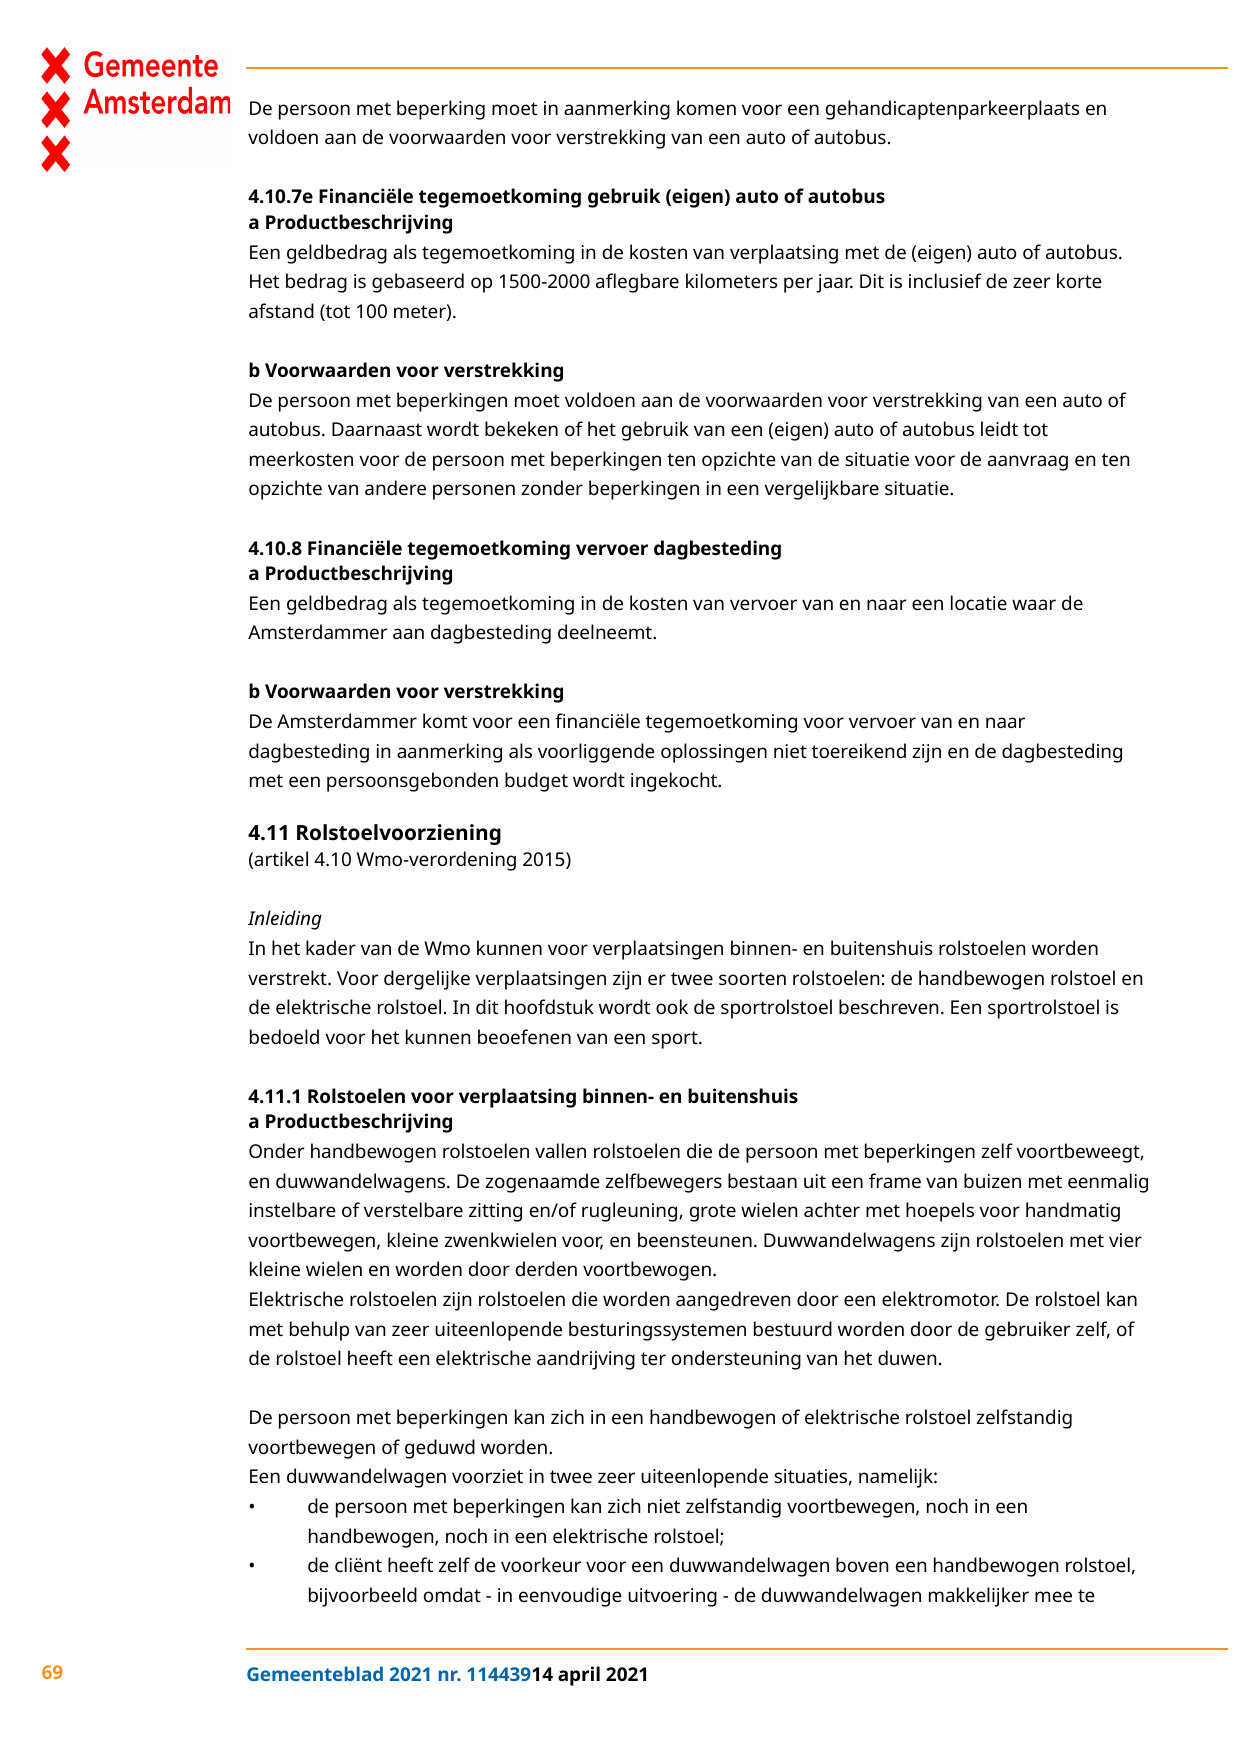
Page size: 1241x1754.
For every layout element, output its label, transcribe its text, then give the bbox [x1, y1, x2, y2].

text Onder handbewogen rolstoelen vallen rolstoelen die de persoon met beperkingen zelf voortbeweegt, en duwwandelwagens. De zogenaamde zelfbewegers bestaan uit een frame van buizen met eenmalig instelbare of verstelbare zitting en/of rugleuning, grote wielen achter met hoepels voor handmatig voortbewegen, kleine zwenkwielen voor, en beensteunen. Duwwandelwagens zijn rolstoelen met vier kleine wielen en worden door derden voortbewogen. [248, 1138, 1152, 1282]
text (artikel 4.10 Wmo-verordening 2015) [248, 846, 1152, 872]
text b Voorwaarden voor verstrekking [248, 679, 1152, 704]
text Een geldbedrag als tegemoetkoming in de kosten van verplaatsing met de (eigen) auto of autobus. Het bedrag is gebaseerd op 1500-2000 aflegbare kilometers per jaar. Dit is inclusief de zeer korte afstand (tot 100 meter). [248, 239, 1152, 324]
text Inleiding [248, 906, 1152, 931]
text 4.10.8 Financiële tegemoetkoming vervoer dagbesteding [248, 535, 1152, 560]
text a Productbeschrijving [248, 209, 1152, 235]
picture [41, 47, 231, 172]
text In het kader van de Wmo kunnen voor verplaatsingen binnen- en buitenshuis rolstoelen worden verstrekt. Voor dergelijke verplaatsingen zijn er twee soorten rolstoelen: de handbewogen rolstoel en de elektrische rolstoel. In dit hoofdstuk wordt ook de sportrolstoel beschreven. Een sportrolstoel is bedoeld voor het kunnen beoefenen van een sport. [248, 935, 1152, 1049]
text 4.11 Rolstoelvoorziening [248, 818, 1152, 846]
text b Voorwaarden voor verstrekking [248, 357, 1152, 383]
text Elektrische rolstoelen zijn rolstoelen die worden aangedreven door een elektromotor. De rolstoel kan met behulp van zeer uiteenlopende besturingssystemen bestuurd worden door de gebruiker zelf, of de rolstoel heeft een elektrische aandrijving ter ondersteuning van het duwen. [248, 1286, 1152, 1371]
text 4.10.7e Financiële tegemoetkoming gebruik (eigen) auto of autobus [248, 183, 1152, 209]
text a Productbeschrijving [248, 1109, 1152, 1134]
text De persoon met beperkingen kan zich in een handbewogen of elektrische rolstoel zelfstandig voortbewegen of geduwd worden. [248, 1404, 1152, 1460]
text De Amsterdammer komt voor een financiële tegemoetkoming voor vervoer van en naar dagbesteding in aanmerking als voorliggende oplossingen niet toereikend zijn en de dagbesteding met een persoonsgebonden budget wordt ingekocht. [248, 708, 1152, 793]
text Een duwwandelwagen voorziet in twee zeer uiteenlopende situaties, namelijk: [248, 1464, 1152, 1489]
list de persoon met beperkingen kan zich niet zelfstandig voortbewegen, noch in een handbewogen, noch in een elektrische rolstoel; [248, 1493, 1152, 1549]
text 4.11.1 Rolstoelen voor verplaatsing binnen- en buitenshuis [248, 1083, 1152, 1109]
list de cliënt heeft zelf de voorkeur voor een duwwandelwagen boven een handbewogen rolstoel, bijvoorbeeld omdat - in eenvoudige uitvoering - de duwwandelwagen makkelijker mee te [248, 1552, 1152, 1608]
text De persoon met beperking moet in aanmerking komen voor een gehandicaptenparkeerplaats en voldoen aan de voorwaarden voor verstrekking van een auto of autobus. [248, 95, 1152, 150]
text Een geldbedrag als tegemoetkoming in de kosten van vervoer van en naar een locatie waar de Amsterdammer aan dagbesteding deelneemt. [248, 590, 1152, 645]
text a Productbeschrijving [248, 560, 1152, 586]
text De persoon met beperkingen moet voldoen aan de voorwaarden voor verstrekking van een auto of autobus. Daarnaast wordt bekeken of het gebruik van een (eigen) auto of autobus leidt tot meerkosten voor de persoon met beperkingen ten opzichte van de situatie voor de aanvraag en ten opzichte van andere personen zonder beperkingen in een vergelijkbare situatie. [248, 387, 1152, 501]
